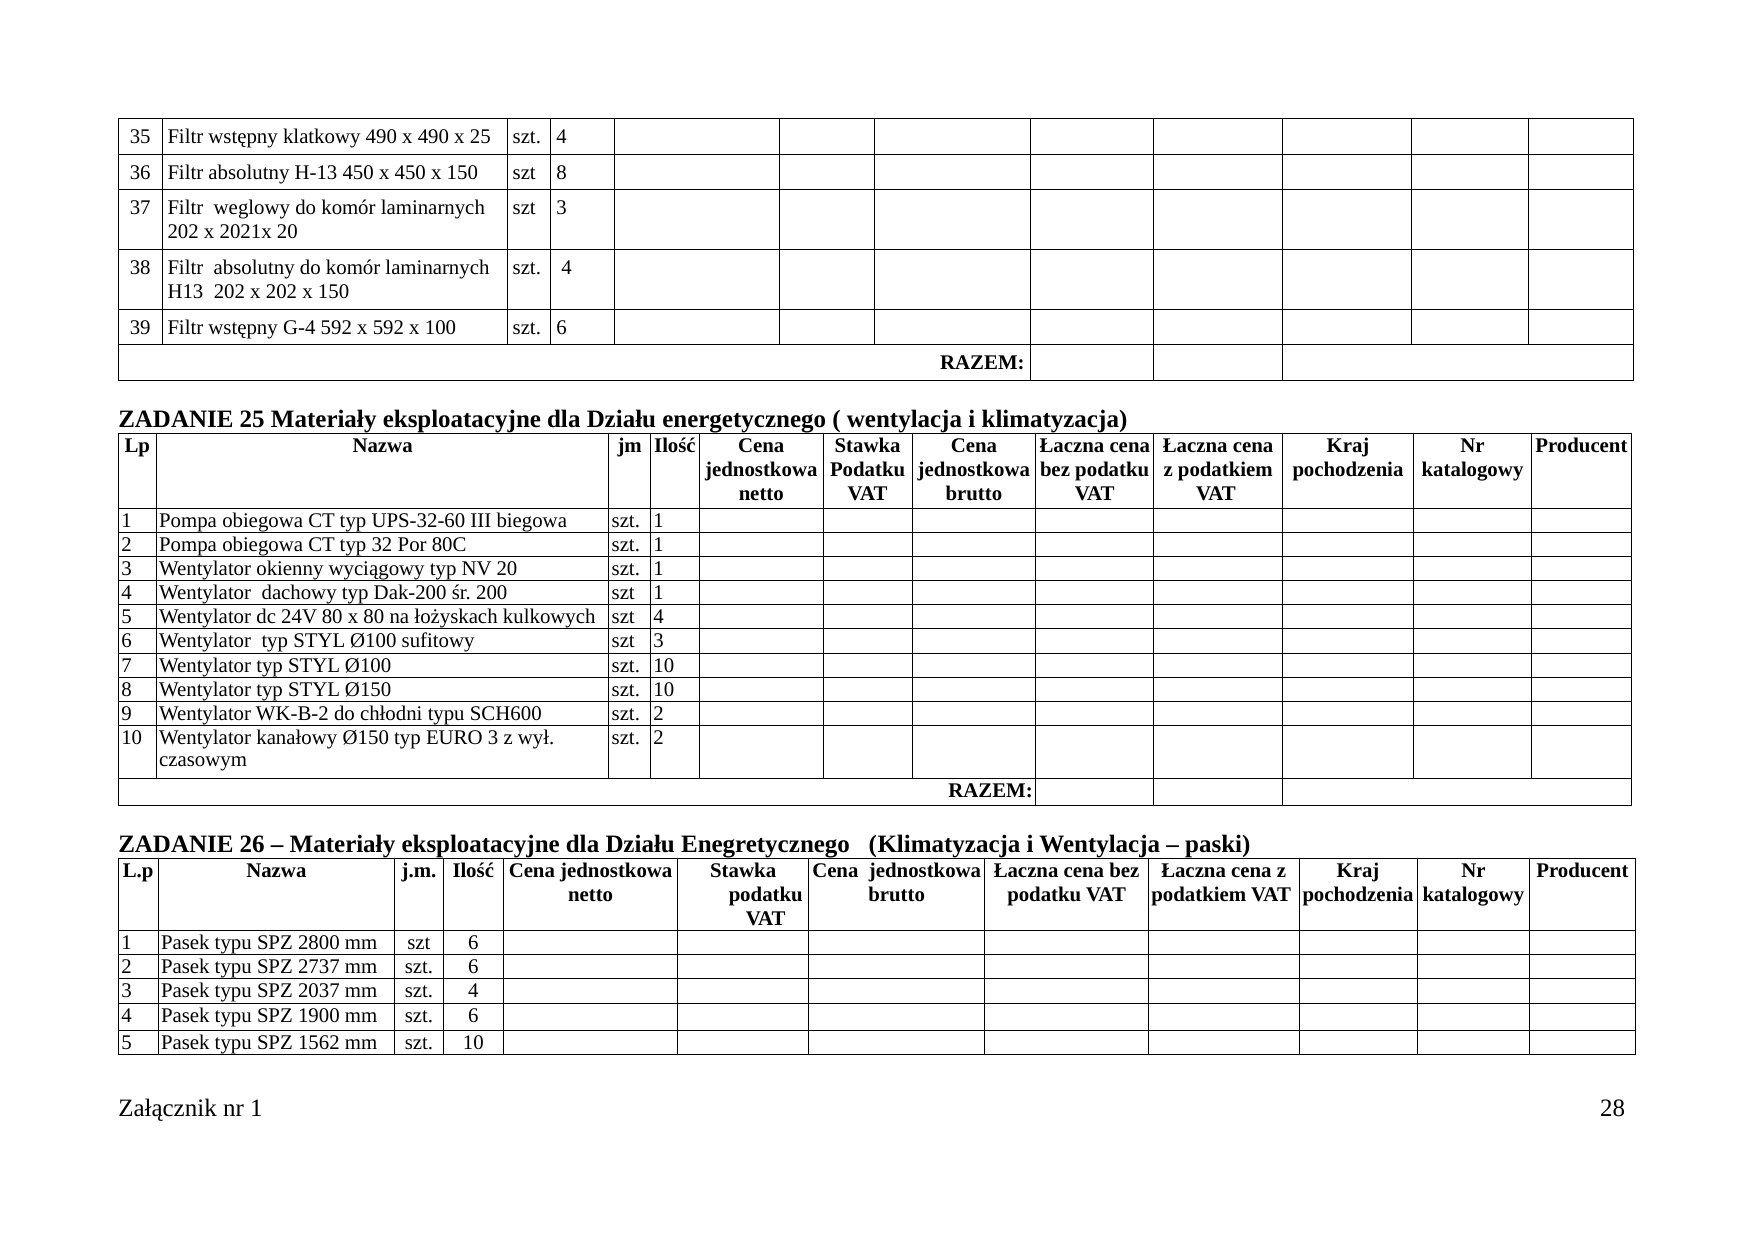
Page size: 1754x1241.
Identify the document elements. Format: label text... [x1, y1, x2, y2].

table_cell [1283, 119, 1411, 154]
table_cell [985, 931, 1148, 954]
table_cell [1283, 678, 1413, 701]
table_cell [780, 310, 874, 344]
table_cell [809, 931, 984, 954]
table_cell Pasek typu SPZ 1900 mm [159, 1004, 394, 1030]
table_cell [1300, 979, 1417, 1002]
table_cell [1532, 605, 1631, 628]
table_cell 3 [651, 629, 699, 652]
table_cell [1283, 250, 1411, 309]
table_cell [875, 310, 1030, 344]
table_cell [780, 250, 874, 309]
table_cell [1154, 533, 1282, 556]
table_cell 6 [551, 310, 614, 344]
table_cell [700, 678, 823, 701]
table_cell 3 [119, 557, 156, 580]
table_cell szt. [395, 1031, 443, 1054]
table_header Ilość [444, 859, 503, 930]
table_cell [1414, 581, 1531, 604]
table_cell [1530, 955, 1635, 978]
table_cell [700, 605, 823, 628]
table_cell [1031, 119, 1153, 154]
table_cell 8 [551, 155, 614, 189]
table_cell Wentylator typ STYL Ø150 [157, 678, 608, 701]
table_cell [678, 931, 808, 954]
table_cell [1154, 557, 1282, 580]
table_cell [1283, 702, 1413, 725]
text ZADANIE 25 Materiały eksploatacyjne dla Działu energetycznego ( wentylacja i klimatyzacja) [118, 404, 1636, 433]
table_cell [780, 190, 874, 249]
table_cell [1036, 581, 1153, 604]
table_header Cena jednostkowa netto [700, 434, 823, 507]
table_cell [1154, 605, 1282, 628]
table_cell szt [508, 190, 550, 249]
table_cell szt. [609, 654, 650, 677]
table_cell szt [395, 931, 443, 954]
table_cell [504, 979, 677, 1002]
table_cell [615, 190, 779, 249]
table_cell Filtr wstępny klatkowy 490 x 490 x 25 [163, 119, 507, 154]
table_cell szt. [609, 557, 650, 580]
table_cell [504, 1004, 677, 1030]
table_cell Pasek typu SPZ 2737 mm [159, 955, 394, 978]
table_cell [1149, 979, 1299, 1002]
table_cell [1154, 581, 1282, 604]
table_cell [913, 702, 1035, 725]
table_cell Wentylator kanałowy Ø150 typ EURO 3 z wył. czasowym [157, 726, 608, 777]
table_cell szt. [395, 955, 443, 978]
table_cell [824, 557, 912, 580]
table_cell [1154, 345, 1282, 380]
table_cell szt. [395, 979, 443, 1002]
table_cell [1529, 119, 1633, 154]
table_cell [824, 581, 912, 604]
table_cell Pasek typu SPZ 1562 mm [159, 1031, 394, 1054]
table_cell [809, 979, 984, 1002]
table_cell 4 [551, 250, 614, 309]
table_cell [1031, 310, 1153, 344]
table_cell [615, 250, 779, 309]
table_cell [824, 678, 912, 701]
table_cell [1154, 190, 1282, 249]
table_cell Wentylator dachowy typ Dak-200 śr. 200 [157, 581, 608, 604]
table_cell 35 [119, 119, 162, 154]
table_cell [1412, 250, 1528, 309]
table_cell Pasek typu SPZ 2800 mm [159, 931, 394, 954]
table_cell [1532, 702, 1631, 725]
table_cell szt. [508, 250, 550, 309]
table_cell [1031, 345, 1153, 380]
table_cell [824, 629, 912, 652]
table_cell [1154, 702, 1282, 725]
table_header Łaczna cena bez podatku VAT [1036, 434, 1153, 507]
table_cell szt. [609, 533, 650, 556]
table_cell 10 [119, 726, 156, 777]
table_cell szt [609, 605, 650, 628]
table_cell [1532, 581, 1631, 604]
table_cell [1532, 533, 1631, 556]
table_cell [913, 726, 1035, 777]
table_cell 4 [119, 581, 156, 604]
table_cell 1 [651, 509, 699, 532]
table_cell 7 [119, 654, 156, 677]
table_cell 4 [551, 119, 614, 154]
table_cell szt [609, 629, 650, 652]
table_cell [1414, 629, 1531, 652]
table_cell [1414, 509, 1531, 532]
table_cell [1530, 979, 1635, 1002]
table_cell [875, 190, 1030, 249]
table_cell 1 [651, 581, 699, 604]
table_cell [913, 654, 1035, 677]
table_cell [504, 1031, 677, 1054]
table_cell [985, 1004, 1148, 1030]
table_cell szt [508, 155, 550, 189]
table_cell [678, 1004, 808, 1030]
table_cell [1149, 931, 1299, 954]
table_cell RAZEM: [119, 345, 1030, 380]
table_cell [1532, 654, 1631, 677]
table_cell 8 [119, 678, 156, 701]
table_cell [985, 1031, 1148, 1054]
table_cell Filtr wstępny G-4 592 x 592 x 100 [163, 310, 507, 344]
table_cell [1154, 119, 1282, 154]
table_cell Wentylator typ STYL Ø100 sufitowy [157, 629, 608, 652]
table_cell [1036, 557, 1153, 580]
table_cell [1283, 155, 1411, 189]
table_header j.m. [395, 859, 443, 930]
table_cell [678, 979, 808, 1002]
table_cell szt. [508, 119, 550, 154]
table_cell [1418, 1004, 1529, 1030]
table_header Producent [1532, 434, 1631, 507]
table_cell [780, 119, 874, 154]
table_cell [1414, 678, 1531, 701]
table_cell [824, 726, 912, 777]
table_cell [1283, 310, 1411, 344]
table_cell [1154, 654, 1282, 677]
table_cell Wentylator typ STYL Ø100 [157, 654, 608, 677]
table_header Łaczna cena z podatkiem VAT [1154, 434, 1282, 507]
table_cell [1036, 605, 1153, 628]
table_cell [1149, 955, 1299, 978]
table_cell [985, 955, 1148, 978]
table_cell szt. [609, 509, 650, 532]
table_cell [615, 310, 779, 344]
table_cell [1031, 190, 1153, 249]
table_cell [1283, 533, 1413, 556]
table_cell [1418, 1031, 1529, 1054]
table_cell 3 [551, 190, 614, 249]
table_cell [1149, 1004, 1299, 1030]
table_cell 6 [119, 629, 156, 652]
table_cell [1530, 1004, 1635, 1030]
table_cell [1154, 678, 1282, 701]
table_cell [700, 654, 823, 677]
table_cell 2 [119, 955, 158, 978]
table_header Cena jednostkowa brutto [913, 434, 1035, 507]
table_cell 1 [119, 509, 156, 532]
table_cell 6 [444, 931, 503, 954]
table_cell [1412, 190, 1528, 249]
table_cell [700, 581, 823, 604]
table_header jm [609, 434, 650, 507]
table_cell Pompa obiegowa CT typ 32 Por 80C [157, 533, 608, 556]
table_cell [985, 979, 1148, 1002]
table_cell [1036, 533, 1153, 556]
table_cell Pompa obiegowa CT typ UPS-32-60 III biegowa [157, 509, 608, 532]
table_cell [1300, 1031, 1417, 1054]
table_cell szt. [609, 726, 650, 777]
table_cell [700, 557, 823, 580]
table_header Cena jednostkowa netto [504, 859, 677, 930]
table_cell [1532, 678, 1631, 701]
table_cell [700, 533, 823, 556]
table_cell [809, 1031, 984, 1054]
table_cell [1283, 779, 1631, 805]
table_cell [1154, 155, 1282, 189]
table_cell 36 [119, 155, 162, 189]
table_cell [700, 629, 823, 652]
table_cell [678, 1031, 808, 1054]
table_cell [1414, 702, 1531, 725]
table_cell [1412, 155, 1528, 189]
table_header Nazwa [157, 434, 608, 507]
table_cell [1300, 931, 1417, 954]
table_cell [1149, 1031, 1299, 1054]
table_header Nr katalogowy [1418, 859, 1529, 930]
table_cell [824, 509, 912, 532]
table_cell 6 [444, 1004, 503, 1030]
table_cell [1532, 726, 1631, 777]
table_cell szt. [508, 310, 550, 344]
table_cell [1154, 250, 1282, 309]
table_header Lp [119, 434, 156, 507]
table_cell [1530, 1031, 1635, 1054]
table_cell [1529, 155, 1633, 189]
table_cell [1283, 345, 1633, 380]
table_cell [913, 509, 1035, 532]
table_cell [1414, 605, 1531, 628]
table_cell [1529, 310, 1633, 344]
table_cell [1036, 779, 1153, 805]
table_cell [1283, 629, 1413, 652]
table_cell [1300, 1004, 1417, 1030]
table_cell [1036, 654, 1153, 677]
table_cell [1031, 250, 1153, 309]
table_cell 3 [119, 979, 158, 1002]
table_cell [504, 955, 677, 978]
table_cell 10 [651, 654, 699, 677]
table_cell [1283, 605, 1413, 628]
table_cell [913, 581, 1035, 604]
table_header Nr katalogowy [1414, 434, 1531, 507]
table_cell [1154, 629, 1282, 652]
table_cell 39 [119, 310, 162, 344]
table_cell [678, 955, 808, 978]
table_cell [1036, 629, 1153, 652]
table_cell [1283, 509, 1413, 532]
table_header Nazwa [159, 859, 394, 930]
table_cell [700, 702, 823, 725]
table_header Cena jednostkowa brutto [809, 859, 984, 930]
table_header Łaczna cena z podatkiem VAT [1149, 859, 1299, 930]
table_cell [1414, 726, 1531, 777]
table_cell 9 [119, 702, 156, 725]
table_cell [1418, 955, 1529, 978]
table_cell [1283, 726, 1413, 777]
table_cell szt. [395, 1004, 443, 1030]
table_cell [1154, 310, 1282, 344]
table_cell [1532, 629, 1631, 652]
table_cell 4 [651, 605, 699, 628]
table_cell 1 [651, 533, 699, 556]
table_cell 4 [119, 1004, 158, 1030]
table_cell [913, 678, 1035, 701]
table_cell [1529, 190, 1633, 249]
table_cell [809, 955, 984, 978]
table_cell [1414, 654, 1531, 677]
table_cell Pasek typu SPZ 2037 mm [159, 979, 394, 1002]
table_cell szt [609, 581, 650, 604]
table_cell [1283, 190, 1411, 249]
table_cell [824, 533, 912, 556]
table_cell [615, 119, 779, 154]
table_cell [504, 931, 677, 954]
table_cell [1154, 509, 1282, 532]
table_cell [1412, 310, 1528, 344]
table_cell 1 [651, 557, 699, 580]
table_cell 2 [651, 702, 699, 725]
table_cell 37 [119, 190, 162, 249]
table_cell 38 [119, 250, 162, 309]
table_cell 10 [651, 678, 699, 701]
table_cell 2 [119, 533, 156, 556]
table_cell 5 [119, 605, 156, 628]
table_cell [1532, 557, 1631, 580]
table_cell [1031, 155, 1153, 189]
table_cell szt. [609, 678, 650, 701]
table_cell Wentylator okienny wyciągowy typ NV 20 [157, 557, 608, 580]
table_cell [1414, 533, 1531, 556]
table_cell szt. [609, 702, 650, 725]
table_cell [824, 605, 912, 628]
table_cell Filtr weglowy do komór laminarnych 202 x 2021x 20 [163, 190, 507, 249]
table_cell [1036, 678, 1153, 701]
table_cell [809, 1004, 984, 1030]
table_cell [913, 533, 1035, 556]
table_cell [1036, 726, 1153, 777]
table_cell [1036, 702, 1153, 725]
table_cell [1414, 557, 1531, 580]
table_cell Filtr absolutny do komór laminarnych H13 202 x 202 x 150 [163, 250, 507, 309]
table_header Kraj pochodzenia [1283, 434, 1413, 507]
table_header Ilość [651, 434, 699, 507]
table_header Kraj pochodzenia [1300, 859, 1417, 930]
table_header Stawka Podatku VAT [824, 434, 912, 507]
table_cell Wentylator dc 24V 80 x 80 na łożyskach kulkowych [157, 605, 608, 628]
table_header Stawka podatku VAT [678, 859, 808, 930]
table_cell [824, 702, 912, 725]
table_cell 10 [444, 1031, 503, 1054]
table_cell [1418, 931, 1529, 954]
table_cell [780, 155, 874, 189]
table_cell [1412, 119, 1528, 154]
table_cell [913, 605, 1035, 628]
table_cell [1529, 250, 1633, 309]
table_cell 5 [119, 1031, 158, 1054]
table_cell [1283, 557, 1413, 580]
table_cell [1300, 955, 1417, 978]
table_cell [1418, 979, 1529, 1002]
table_cell [700, 509, 823, 532]
table_cell 4 [444, 979, 503, 1002]
table_cell [1530, 931, 1635, 954]
table_cell [1154, 726, 1282, 777]
table_cell [615, 155, 779, 189]
table_cell [824, 654, 912, 677]
table_cell [875, 119, 1030, 154]
table_cell [875, 250, 1030, 309]
table_header Łaczna cena bez podatku VAT [985, 859, 1148, 930]
table_cell [913, 557, 1035, 580]
table_cell [1036, 509, 1153, 532]
table_cell [913, 629, 1035, 652]
table_cell 1 [119, 931, 158, 954]
table_cell [1532, 509, 1631, 532]
table_cell [1283, 654, 1413, 677]
table_header L.p [119, 859, 158, 930]
text ZADANIE 26 – Materiały eksploatacyjne dla Działu Enegretycznego (Klimatyzacja i Wentylacja – paski) [118, 829, 1636, 858]
table_cell [700, 726, 823, 777]
table_header Producent [1530, 859, 1635, 930]
table_cell Filtr absolutny H-13 450 x 450 x 150 [163, 155, 507, 189]
table_cell 6 [444, 955, 503, 978]
table_cell [1283, 581, 1413, 604]
table_cell [1154, 779, 1282, 805]
table_cell RAZEM: [119, 779, 1035, 805]
table_cell [875, 155, 1030, 189]
table_cell 2 [651, 726, 699, 777]
table_cell Wentylator WK-B-2 do chłodni typu SCH600 [157, 702, 608, 725]
